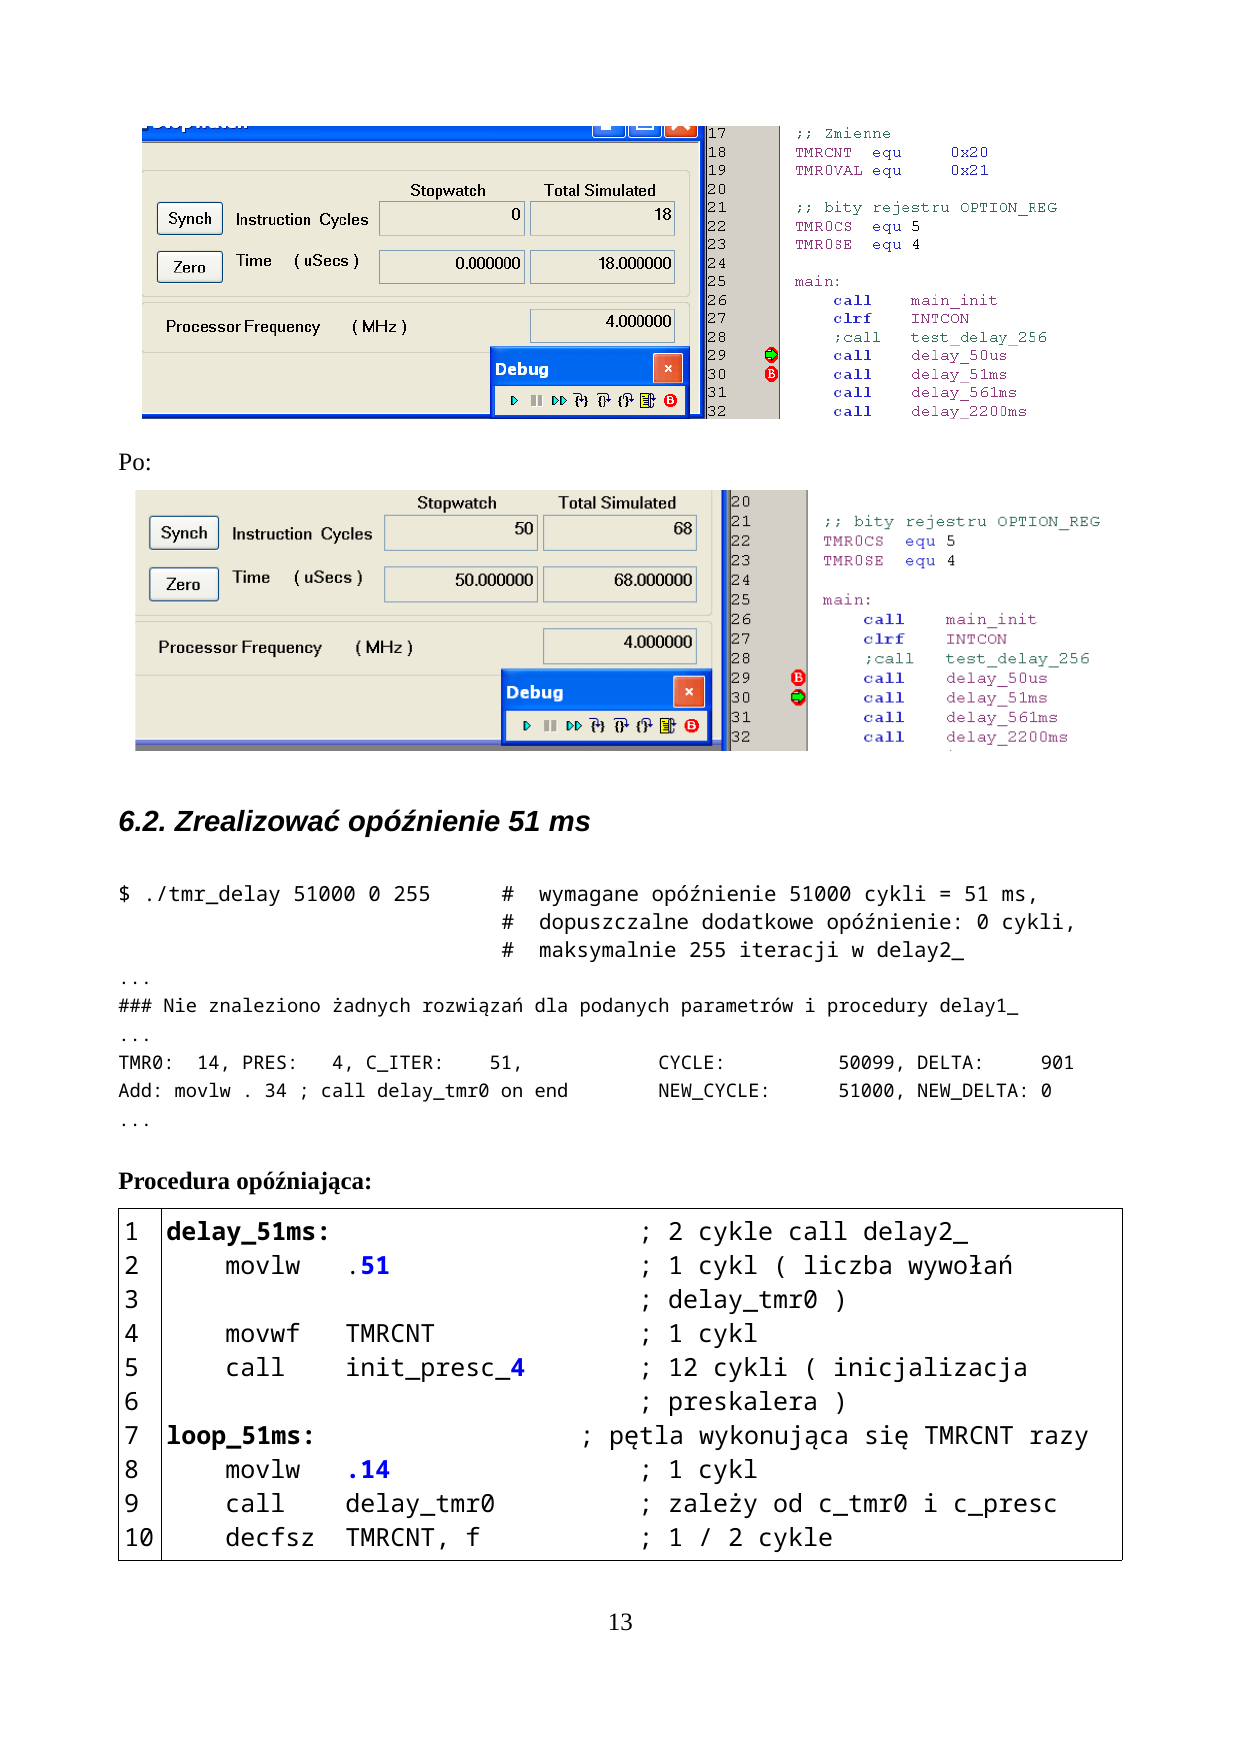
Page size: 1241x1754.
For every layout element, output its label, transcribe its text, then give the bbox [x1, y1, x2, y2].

text Add: movlw . 34 ; call delay_tmr0 on end NEW_CYCLE: 51000, NEW_DELTA: 0 [118, 1078, 1122, 1103]
text ... [118, 964, 1122, 989]
text Po: [118, 447, 1122, 476]
text # maksymalnie 255 iteracji w delay2_ [118, 936, 1122, 964]
text Procedura opóźniająca: [118, 1166, 1122, 1195]
picture [135, 490, 1105, 751]
text # dopuszczalne dodatkowe opóźnienie: 0 cykli, [118, 907, 1122, 936]
text TMR0: 14, PRES: 4, C_ITER: 51, CYCLE: 50099, DELTA: 901 [118, 1049, 1122, 1075]
subtitle 6.2. Zrealizować opóźnienie 51 ms [118, 804, 1122, 837]
text $ ./tmr_delay 51000 0 255 # wymagane opóźnienie 51000 cykli = 51 ms, [118, 879, 1122, 907]
text ... [118, 1106, 1122, 1132]
text ... [118, 1021, 1122, 1046]
table_header 1 2 3 4 5 6 7 8 9 10 [119, 1209, 161, 1560]
text ### Nie znaleziono żadnych rozwiązań dla podanych parametrów i procedury delay1_ [118, 992, 1122, 1018]
picture [142, 126, 1068, 419]
table_header delay_51ms: ; 2 cykle call delay2_ movlw .51 ; 1 cykl ( liczba wywołań ; delay_tmr0 ) movwf TMRCNT ; 1 cykl call init_presc_4 ; 12 cykli ( inicjalizacja ; preskalera ) loop_51ms: ; pętla wykonująca się TMRCNT razy movlw .14 ; 1 cykl call delay_tmr0 ; zależy od c_tmr0 i c_presc decfsz TMRCNT, f ; 1 / 2 cykle [162, 1209, 1122, 1560]
